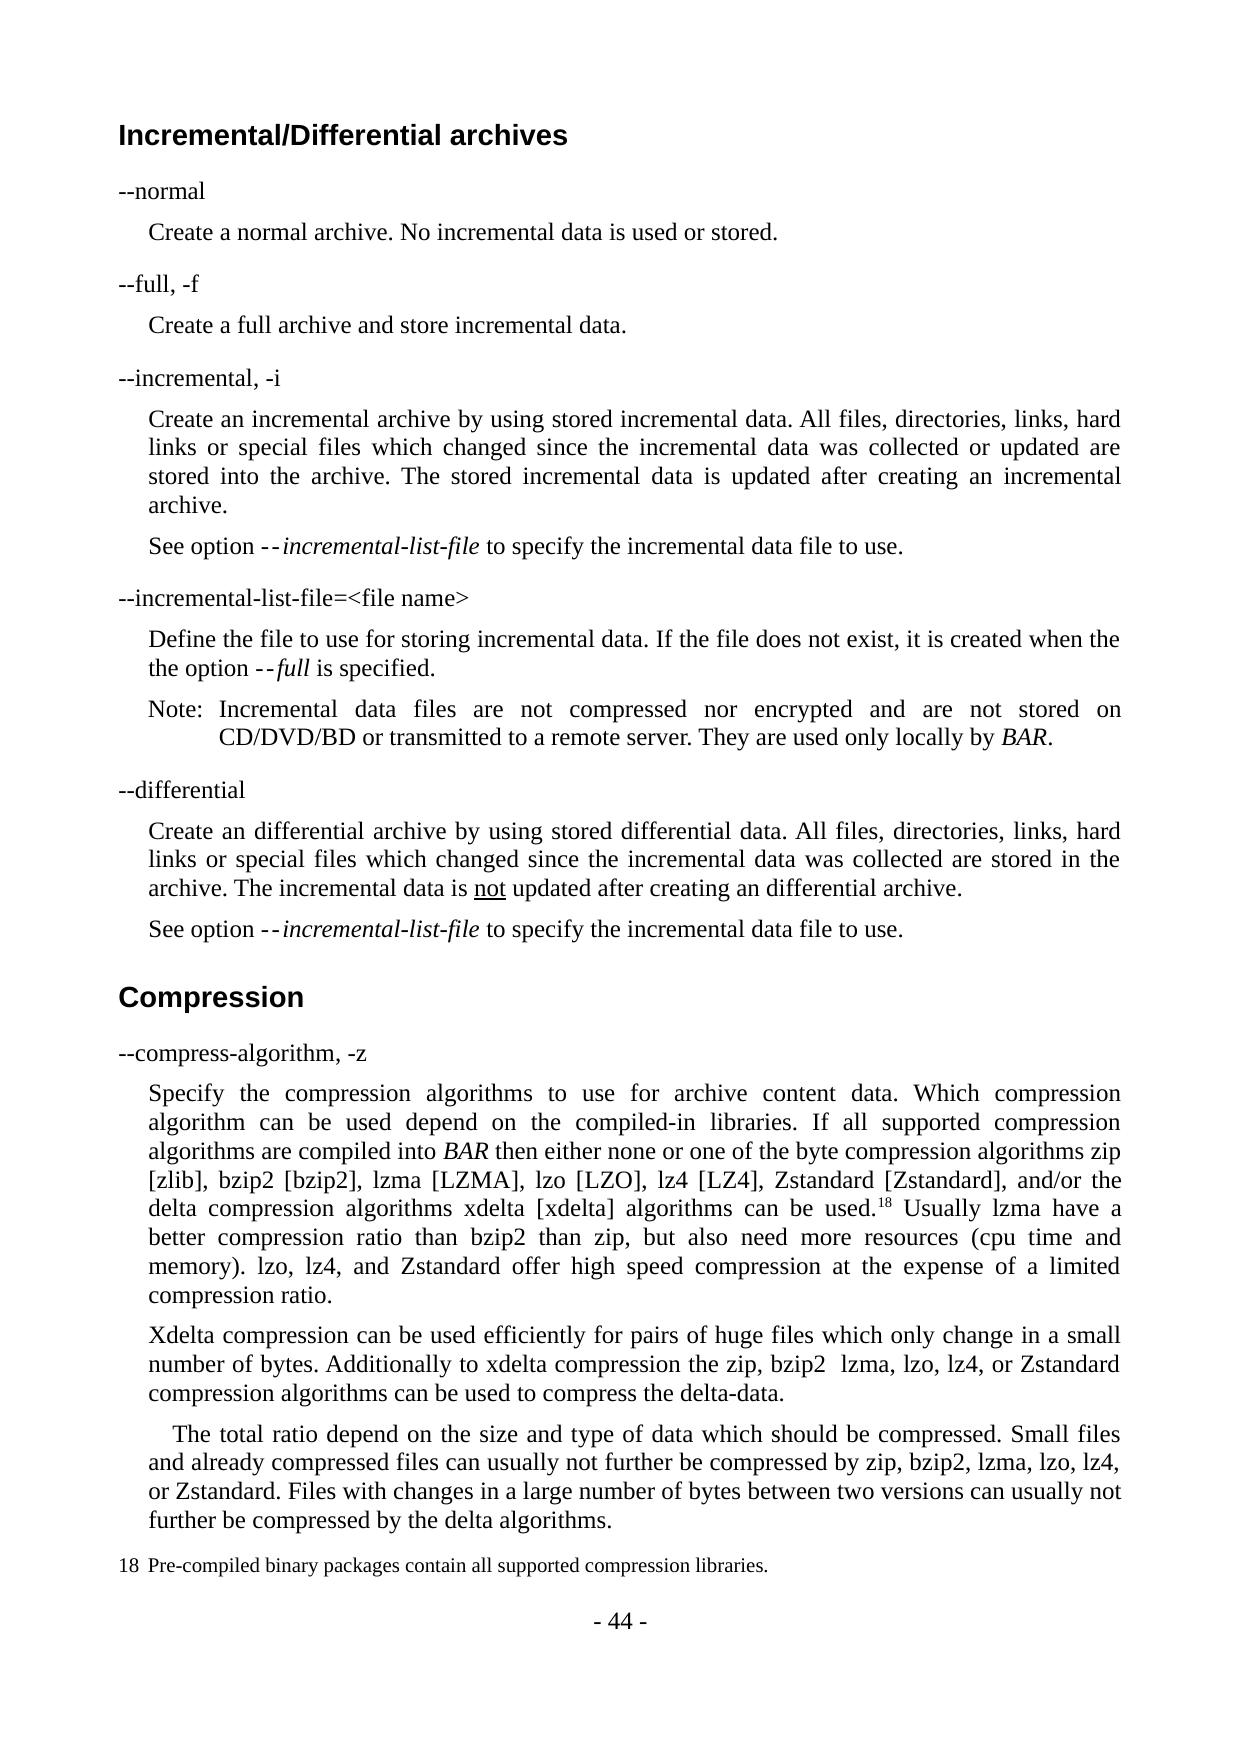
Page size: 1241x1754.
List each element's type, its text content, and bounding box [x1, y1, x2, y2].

text Create an differential archive by using stored differential data. All files, directories, links, hard links or special files which changed since the incremental data was collected are stored in the archive. The incremental data is not updated after creating an differential archive. [148, 816, 1122, 902]
text The total ratio depend on the size and type of data which should be compressed. Small files and already compressed files can usually not further be compressed by zip, bzip2, lzma, lzo, lz4, or Zstandard. Files with changes in a large number of bytes between two versions can usually not further be compressed by the delta algorithms. [148, 1419, 1122, 1534]
title --normal [118, 176, 1122, 205]
text Specify the compression algorithms to use for archive content data. Which compression algorithm can be used depend on the compiled-in libraries. If all supported compression algorithms are compiled into BAR then either none or one of the byte compression algorithms zip [zlib], bzip2 [bzip2], lzma [LZMA], lzo [LZO], lz4 [LZ4], Zstandard [Zstandard], and/or the delta compression algorithms xdelta [xdelta] algorithms can be used. Usually lzma have a better compression ratio than bzip2 than zip, but also need more resources (cpu time and memory). lzo, lz4, and Zstandard offer high speed compression at the expense of a limited compression ratio. [148, 1078, 1122, 1308]
text Create a full archive and store incremental data. [148, 310, 1122, 339]
title --incremental, -i [118, 363, 1122, 392]
text Define the file to use for storing incremental data. If the file does not exist, it is created when the the option ‑‑full is specified. [148, 624, 1122, 682]
subtitle Incremental/Differential archives [118, 118, 1122, 152]
text Create an incremental archive by using stored incremental data. All files, directories, links, hard links or special files which changed since the incremental data was collected or updated are stored into the archive. The stored incremental data is updated after creating an incremental archive. [148, 404, 1122, 519]
title --compress-algorithm, -z [118, 1038, 1122, 1067]
text Create a normal archive. No incremental data is used or stored. [148, 217, 1122, 246]
text Pre-compiled binary packages contain all supported compression libraries. [118, 1553, 1122, 1577]
title --full, -f [118, 269, 1122, 298]
subtitle Compression [118, 980, 1122, 1013]
text Xdelta compression can be used efficiently for pairs of huge files which only change in a small number of bytes. Additionally to xdelta compression the zip, bzip2 lzma, lzo, lz4, or Zstandard compression algorithms can be used to compress the delta-data. [148, 1321, 1122, 1407]
text See option ‑‑incremental-list-file to specify the incremental data file to use. [148, 914, 1122, 943]
text Note: Incremental data files are not compressed nor encrypted and are not stored on CD/DVD/BD or transmitted to a remote server. They are used only locally by BAR. [148, 694, 1122, 751]
text See option ‑‑incremental-list-file to specify the incremental data file to use. [148, 531, 1122, 559]
title --differential [118, 775, 1122, 804]
title --incremental-list-file=<file name> [118, 583, 1122, 612]
